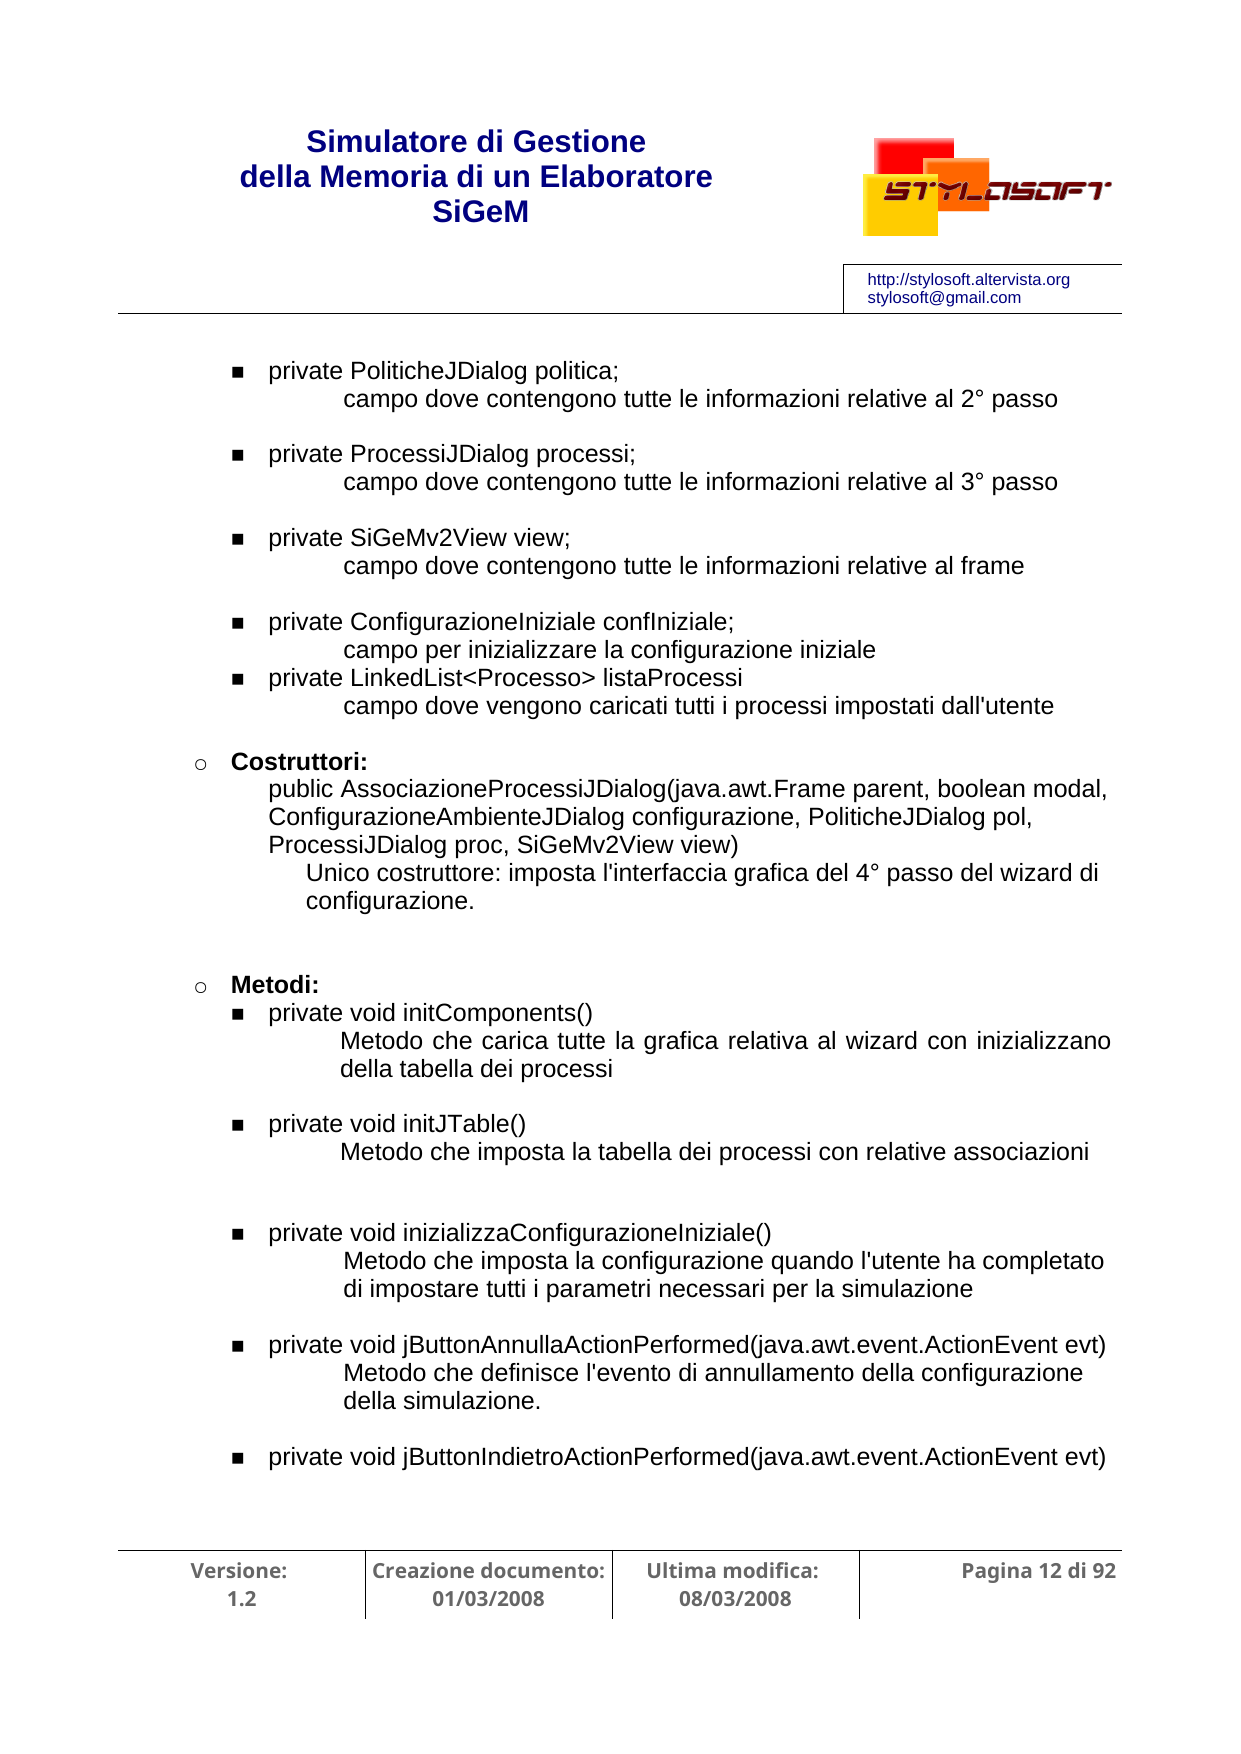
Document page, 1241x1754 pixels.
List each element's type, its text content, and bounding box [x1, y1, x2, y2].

list private void inizializzaConfigurazioneIniziale() [231, 1219, 1122, 1247]
list private void initJTable() [231, 1110, 1122, 1138]
list campo dove contengono tutte le informazioni relative al 3° passo [306, 468, 1122, 496]
list campo dove contengono tutte le informazioni relative al 2° passo [306, 384, 1122, 412]
list public AssociazioneProcessiJDialog(java.awt.Frame parent, boolean modal, ConfigurazioneAmbienteJDialog configurazione, PoliticheJDialog pol, ProcessiJDialog proc, SiGeMv2View view) [231, 775, 1122, 859]
list private void initComponents() [231, 999, 1122, 1027]
text Metodo che carica tutte la grafica relativa al wizard con inizializzano della tabella dei processi [118, 1027, 1122, 1082]
picture [848, 123, 1117, 247]
list private SiGeMv2View view; [231, 524, 1122, 552]
list private PoliticheJDialog politica; [231, 357, 1122, 384]
list Metodo che imposta la configurazione quando l'utente ha completato di impostare tutti i parametri necessari per la simulazione [306, 1247, 1122, 1303]
list campo dove contengono tutte le informazioni relative al frame [306, 552, 1122, 580]
list private LinkedList<Processo> listaProcessi [231, 664, 1122, 692]
text Metodo che imposta la tabella dei processi con relative associazioni [118, 1138, 1122, 1166]
list private void jButtonAnnullaActionPerformed(java.awt.event.ActionEvent evt) [231, 1331, 1122, 1359]
list private ProcessiJDialog processi; [231, 440, 1122, 468]
list campo dove vengono caricati tutti i processi impostati dall'utente [306, 692, 1122, 719]
list Costruttori: [193, 747, 1122, 775]
list private void jButtonIndietroActionPerformed(java.awt.event.ActionEvent evt) [231, 1442, 1122, 1470]
list Unico costruttore: imposta l'interfaccia grafica del 4° passo del wizard di configurazione. [268, 859, 1122, 915]
list Metodi: [193, 971, 1122, 999]
list campo per inizializzare la configurazione iniziale [306, 636, 1122, 664]
list Metodo che definisce l'evento di annullamento della configurazione della simulazione. [306, 1359, 1122, 1414]
list private ConfigurazioneIniziale confIniziale; [231, 608, 1122, 636]
